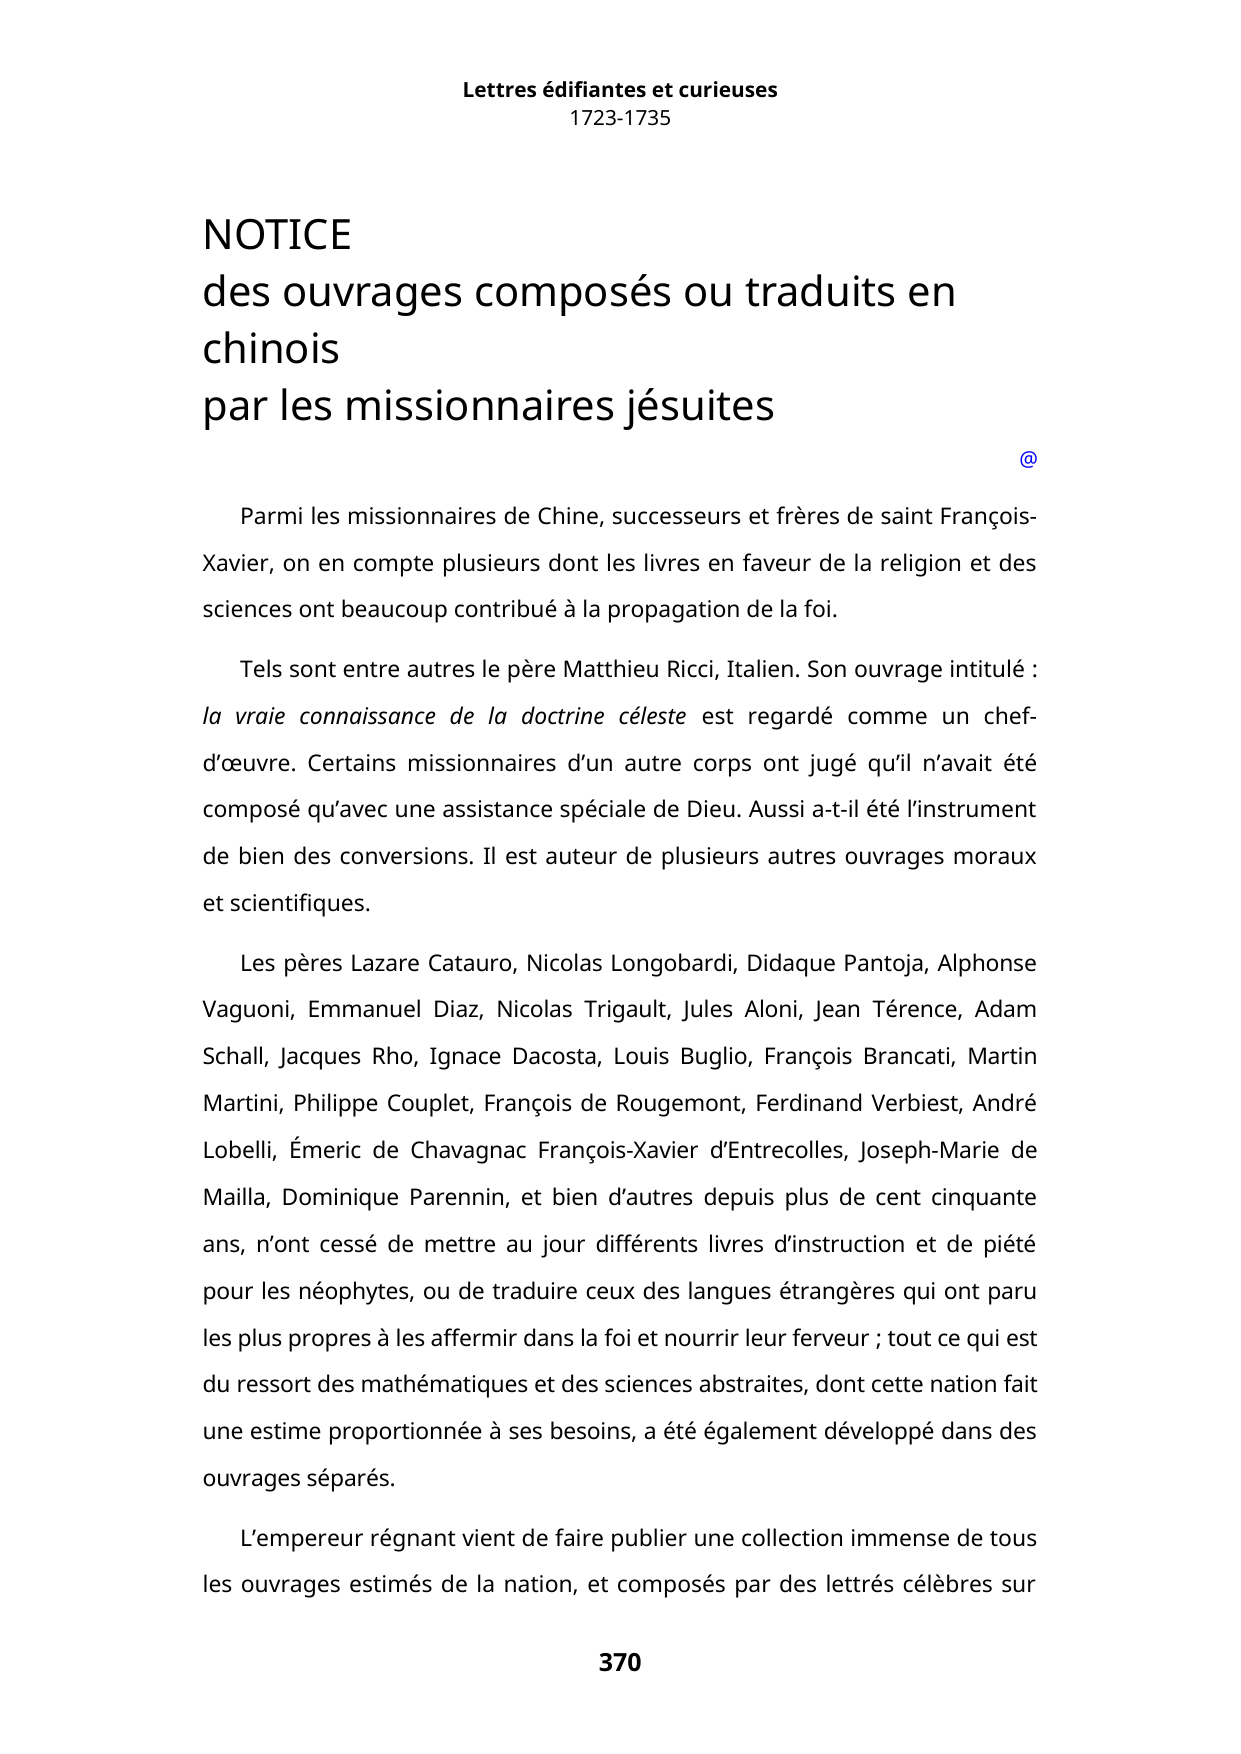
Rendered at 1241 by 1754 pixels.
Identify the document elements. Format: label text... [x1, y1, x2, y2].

text Parmi les missionnaires de Chine, successeurs et frères de saint François-Xavier, on en compte plusieurs dont les livres en faveur de la religion et des sciences ont beaucoup contribué à la propagation de la foi. [202, 500, 1038, 625]
text @ [202, 444, 1038, 473]
subtitle NOTICE des ouvrages composés ou traduits en chinois par les missionnaires jésuites [202, 205, 1038, 432]
text Tels sont entre autres le père Matthieu Ricci, Italien. Son ouvrage intitulé : la vraie connaissance de la doctrine céleste est regardé comme un chef-d’œuvre. Certains missionnaires d’un autre corps ont jugé qu’il n’avait été composé qu’avec une assistance spéciale de Dieu. Aussi a-t-il été l’instrument de bien des conversions. Il est auteur de plusieurs autres ouvrages moraux et scientifiques. [202, 653, 1038, 918]
text Les pères Lazare Catauro, Nicolas Longobardi, Didaque Pantoja, Alphonse Vaguoni, Emmanuel Diaz, Nicolas Trigault, Jules Aloni, Jean Térence, Adam Schall, Jacques Rho, Ignace Dacosta, Louis Buglio, François Brancati, Martin Martini, Philippe Couplet, François de Rougemont, Ferdinand Verbiest, André Lobelli, Émeric de Chavagnac François-Xavier d’Entrecolles, Joseph-Marie de Mailla, Dominique Parennin, et bien d’autres depuis plus de cent cinquante ans, n’ont cessé de mettre au jour différents livres d’instruction et de piété pour les néophytes, ou de traduire ceux des langues étrangères qui ont paru les plus propres à les affermir dans la foi et nourrir leur ferveur ; tout ce qui est du ressort des mathématiques et des sciences abstraites, dont cette nation fait une estime proportionnée à ses besoins, a été également développé dans des ouvrages séparés. [202, 947, 1038, 1493]
text L’empereur régnant vient de faire publier une collection immense de tous les ouvrages estimés de la nation, et composés par des lettrés célèbres sur [202, 1522, 1038, 1600]
